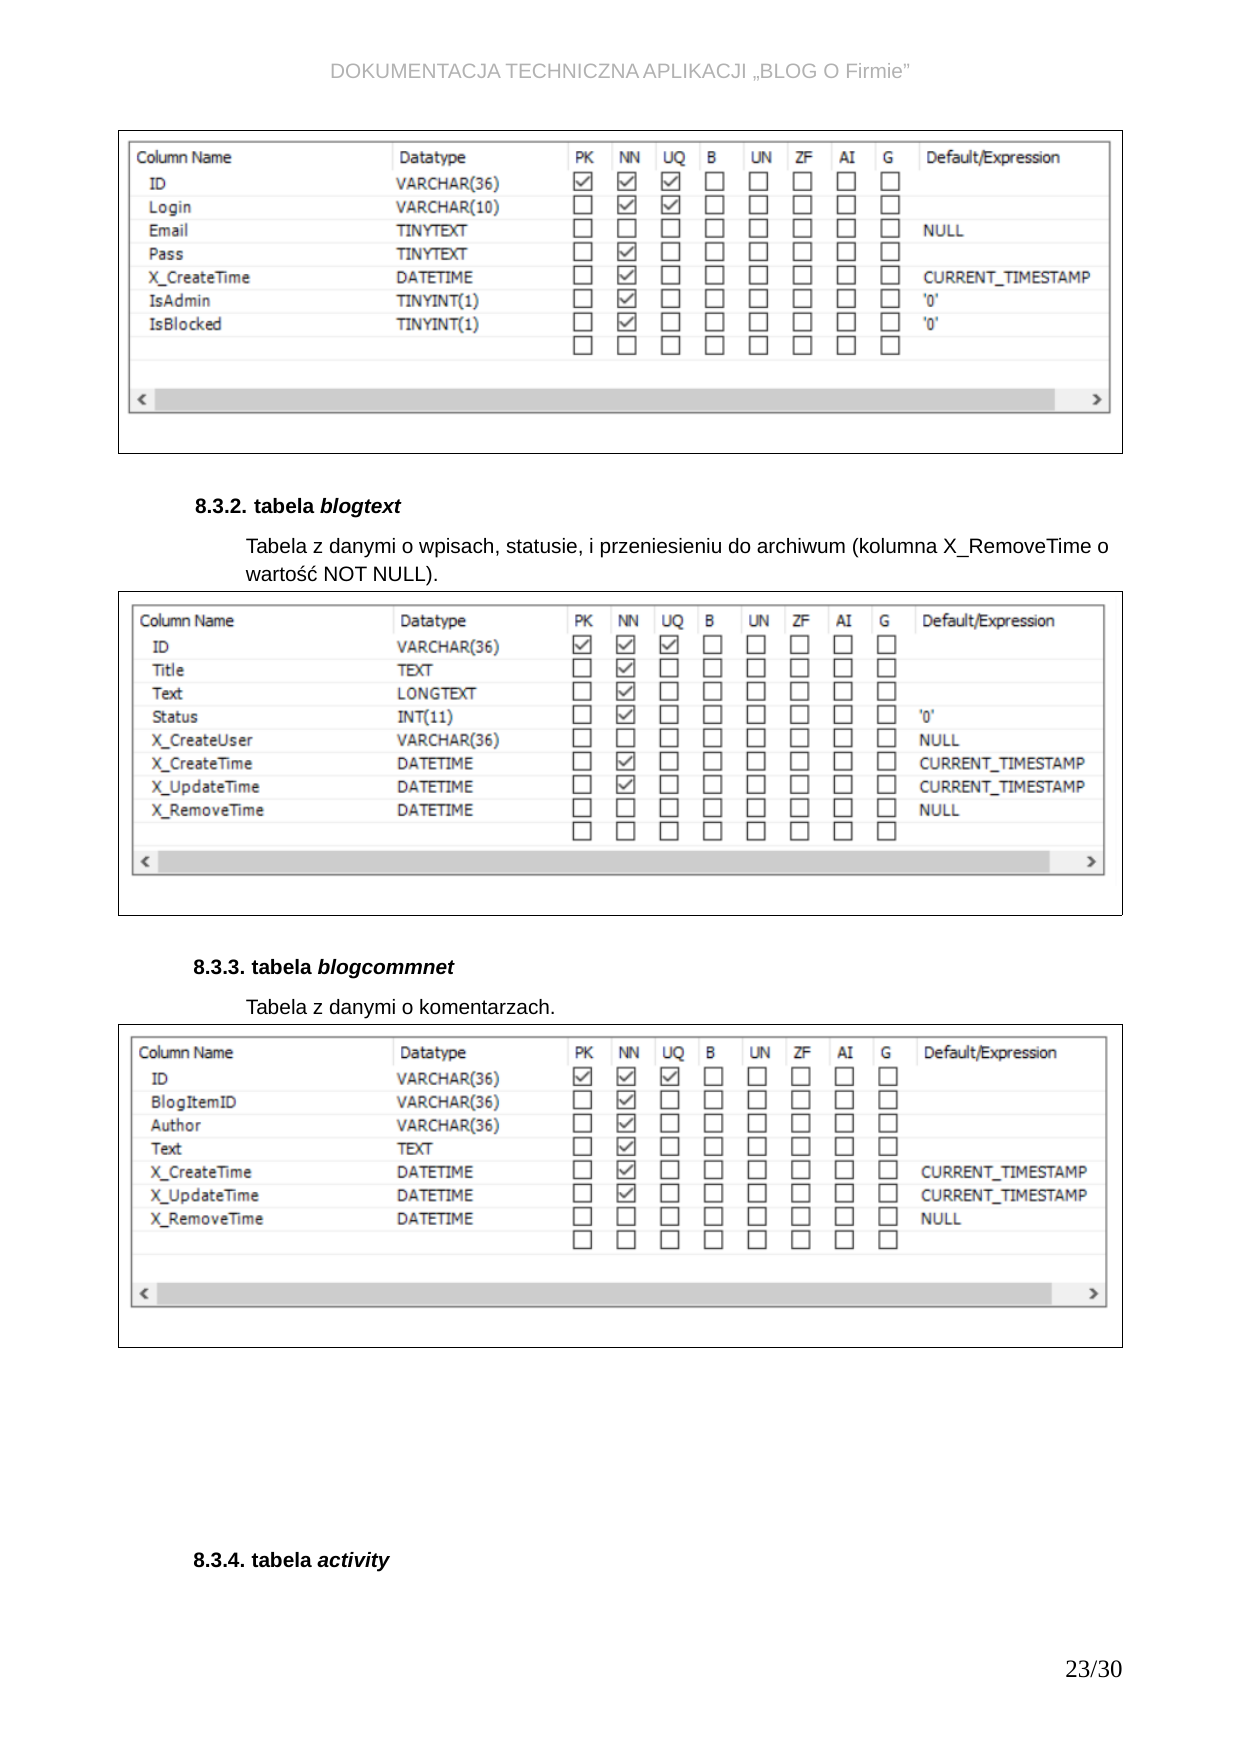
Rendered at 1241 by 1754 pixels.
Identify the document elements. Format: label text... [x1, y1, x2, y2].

table_header [119, 1025, 1122, 1347]
picture [123, 596, 1117, 886]
picture [123, 136, 1117, 424]
picture [123, 1029, 1117, 1318]
list Tabela Activity [193, 1547, 1122, 1571]
list Tabela BlogText [195, 493, 1122, 517]
list Tabela z danymi o wpisach, statusie, i przeniesieniu do archiwum (kolumna X_RemoveTime o wartość NOT NULL). [193, 533, 1122, 586]
list Tabela BlogCommnet [193, 955, 1122, 979]
table_header [119, 131, 1122, 453]
list Tabela z danymi o komentarzach. [193, 995, 1122, 1019]
table_header [119, 592, 1122, 915]
